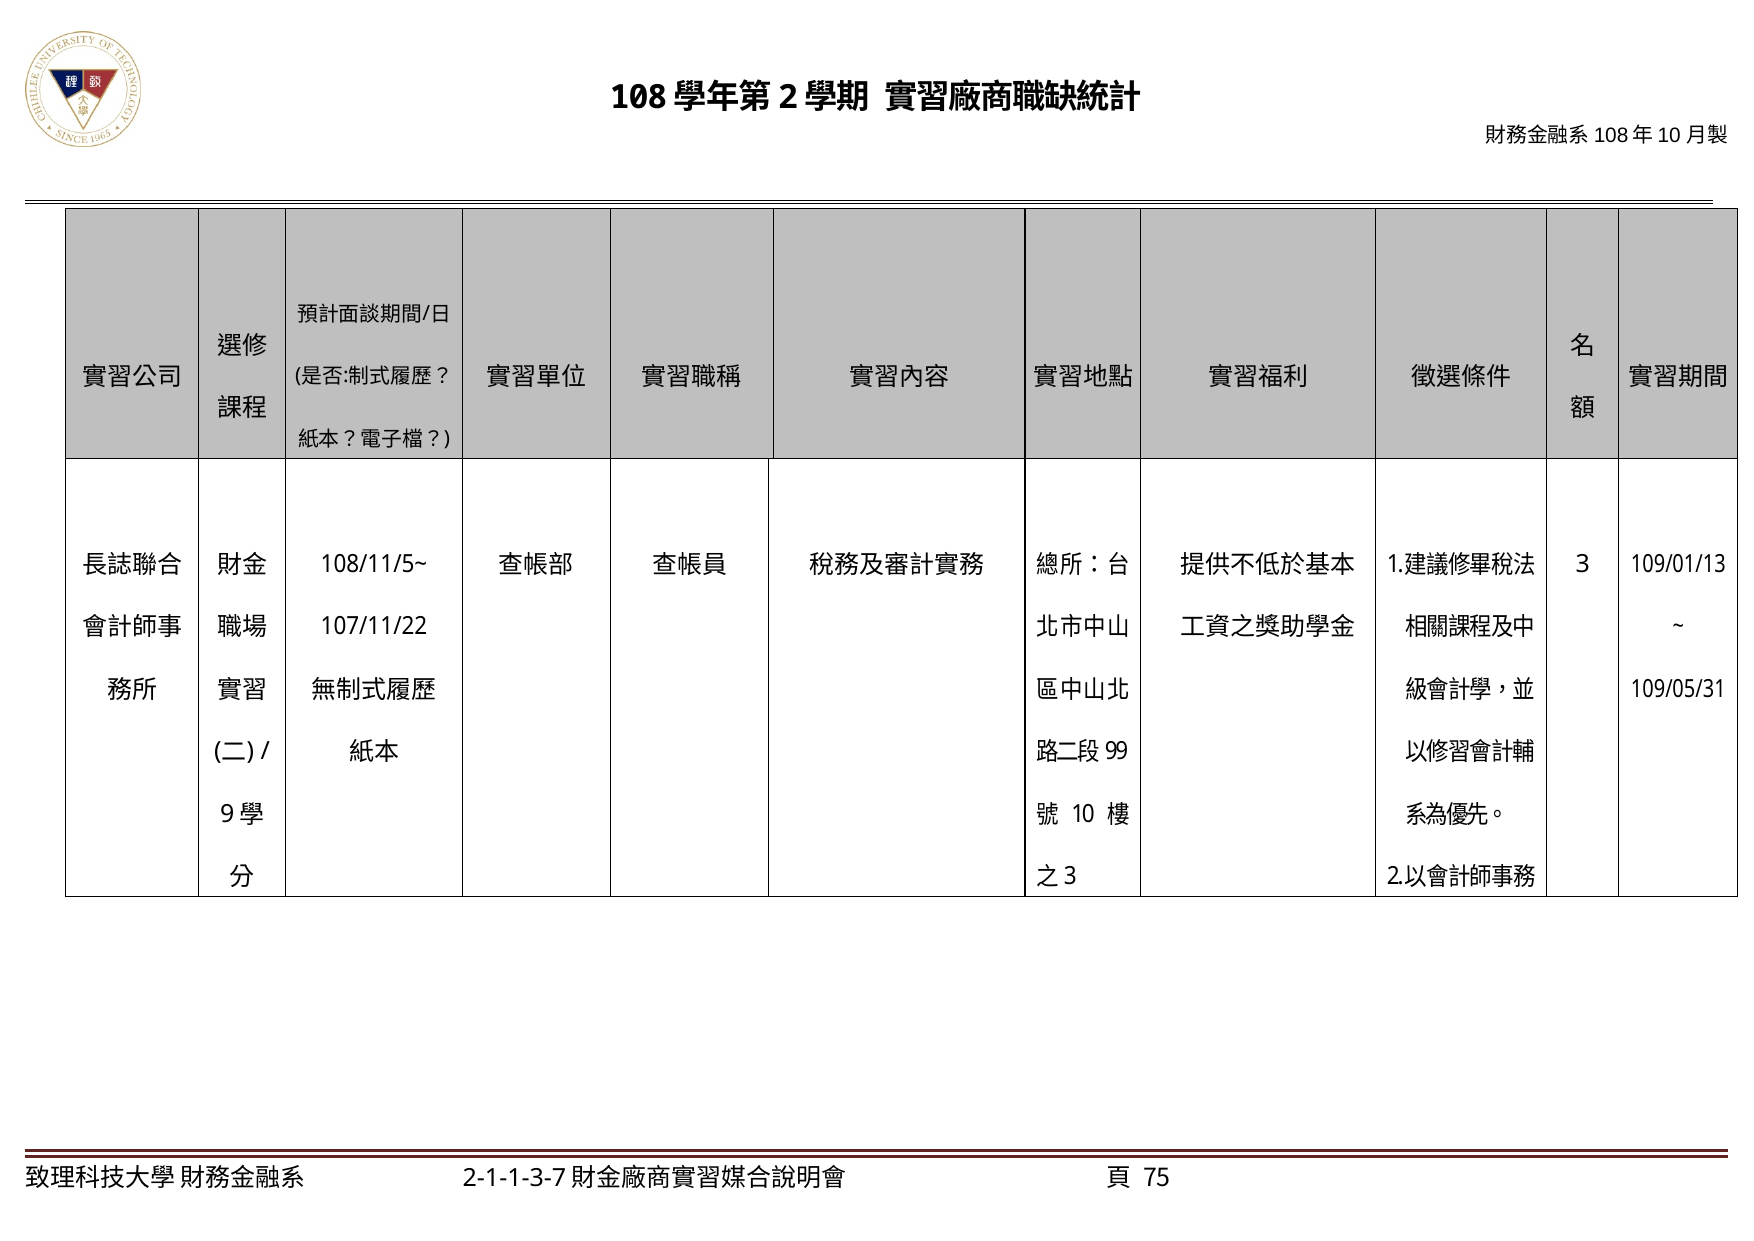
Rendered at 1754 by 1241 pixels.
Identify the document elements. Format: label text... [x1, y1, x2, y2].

table_cell 長誌聯合會計師事務所 [66, 459, 198, 896]
table_header 實習公司 [66, 209, 198, 458]
table_header 預計面談期間/日 (是否:制式履歷？ 紙本？電子檔？) [286, 209, 462, 458]
table_cell 1.建議修畢稅法相關課程及中級會計學，並以修習會計輔系為優先。 2.以會計師事務 [1376, 459, 1546, 896]
table_header 實習單位 [463, 209, 610, 458]
table_cell 查帳部 [463, 459, 610, 896]
table_cell 3 [1547, 459, 1618, 896]
table_header 選修課程 [199, 209, 285, 458]
table_header 實習地點 [1026, 209, 1140, 458]
table_header 徵選條件 [1376, 209, 1546, 458]
table_cell 總所：台北市中山區中山北路二段99號10樓之3 [1026, 459, 1140, 896]
table_cell 查帳員 [611, 459, 768, 896]
table_header 實習福利 [1141, 209, 1375, 458]
table_cell 109/01/13~ 109/05/31 [1619, 459, 1737, 896]
table_cell 108/11/5~ 107/11/22 無制式履歷 紙本 [286, 459, 462, 896]
table_cell 稅務及審計實務 [769, 459, 1024, 896]
table_cell 財金職場實習(二) /9學分 [199, 459, 285, 896]
table_header 實習職稱 [611, 209, 773, 458]
table_header 名額 [1547, 209, 1618, 458]
table_cell 提供不低於基本工資之獎助學金 [1141, 459, 1375, 896]
table_header 實習期間 [1619, 209, 1737, 458]
table_header 實習內容 [774, 209, 1024, 458]
